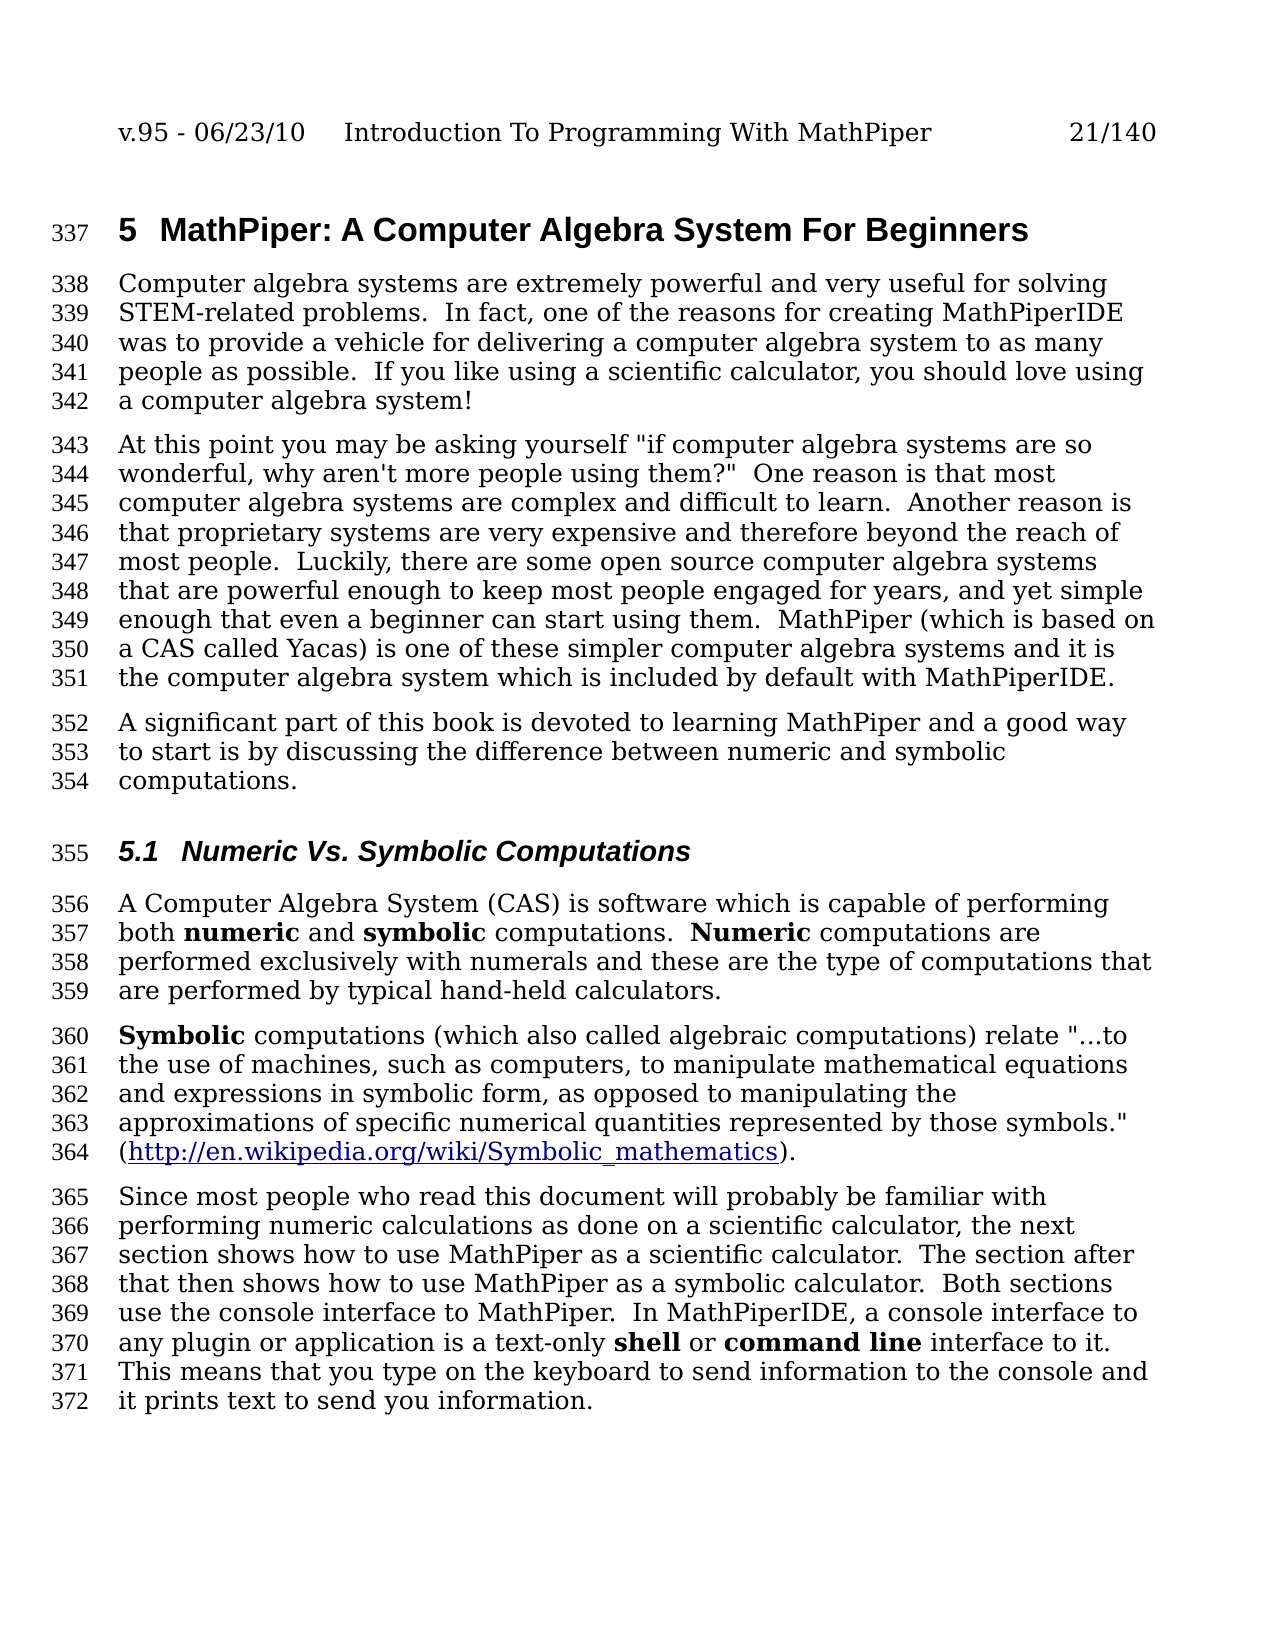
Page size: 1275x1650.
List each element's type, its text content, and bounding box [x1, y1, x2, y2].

subtitle MathPiper: A Computer Algebra System For Beginners [118, 210, 1157, 248]
subtitle Numeric Vs. Symbolic Computations [118, 834, 1157, 868]
text A significant part of this book is devoted to learning MathPiper and a good way to start is by discussing the difference between numeric and symbolic computations. [118, 708, 1157, 795]
text At this point you may be asking yourself "if computer algebra systems are so wonderful, why aren't more people using them?" One reason is that most computer algebra systems are complex and difficult to learn. Another reason is that proprietary systems are very expensive and therefore beyond the reach of most people. Luckily, there are some open source computer algebra systems that are powerful enough to keep most people engaged for years, and yet simple enough that even a beginner can start using them. MathPiper (which is based on a CAS called Yacas) is one of these simpler computer algebra systems and it is the computer algebra system which is included by default with MathPiperIDE. [118, 430, 1157, 693]
text Symbolic computations (which also called algebraic computations) relate "...to the use of machines, such as computers, to manipulate mathematical equations and expressions in symbolic form, as opposed to manipulating the approximations of specific numerical quantities represented by those symbols." (http://en.wikipedia.org/wiki/Symbolic_mathematics). [118, 1021, 1157, 1167]
text A Computer Algebra System (CAS) is software which is capable of performing both numeric and symbolic computations. Numeric computations are performed exclusively with numerals and these are the type of computations that are performed by typical hand-held calculators. [118, 889, 1157, 1006]
text Computer algebra systems are extremely powerful and very useful for solving STEM-related problems. In fact, one of the reasons for creating MathPiperIDE was to provide a vehicle for delivering a computer algebra system to as many people as possible. If you like using a scientific calculator, you should love using a computer algebra system! [118, 269, 1157, 415]
text Since most people who read this document will probably be familiar with performing numeric calculations as done on a scientific calculator, the next section shows how to use MathPiper as a scientific calculator. The section after that then shows how to use MathPiper as a symbolic calculator. Both sections use the console interface to MathPiper. In MathPiperIDE, a console interface to any plugin or application is a text-only shell or command line interface to it. This means that you type on the keyboard to send information to the console and it prints text to send you information. [118, 1182, 1157, 1415]
